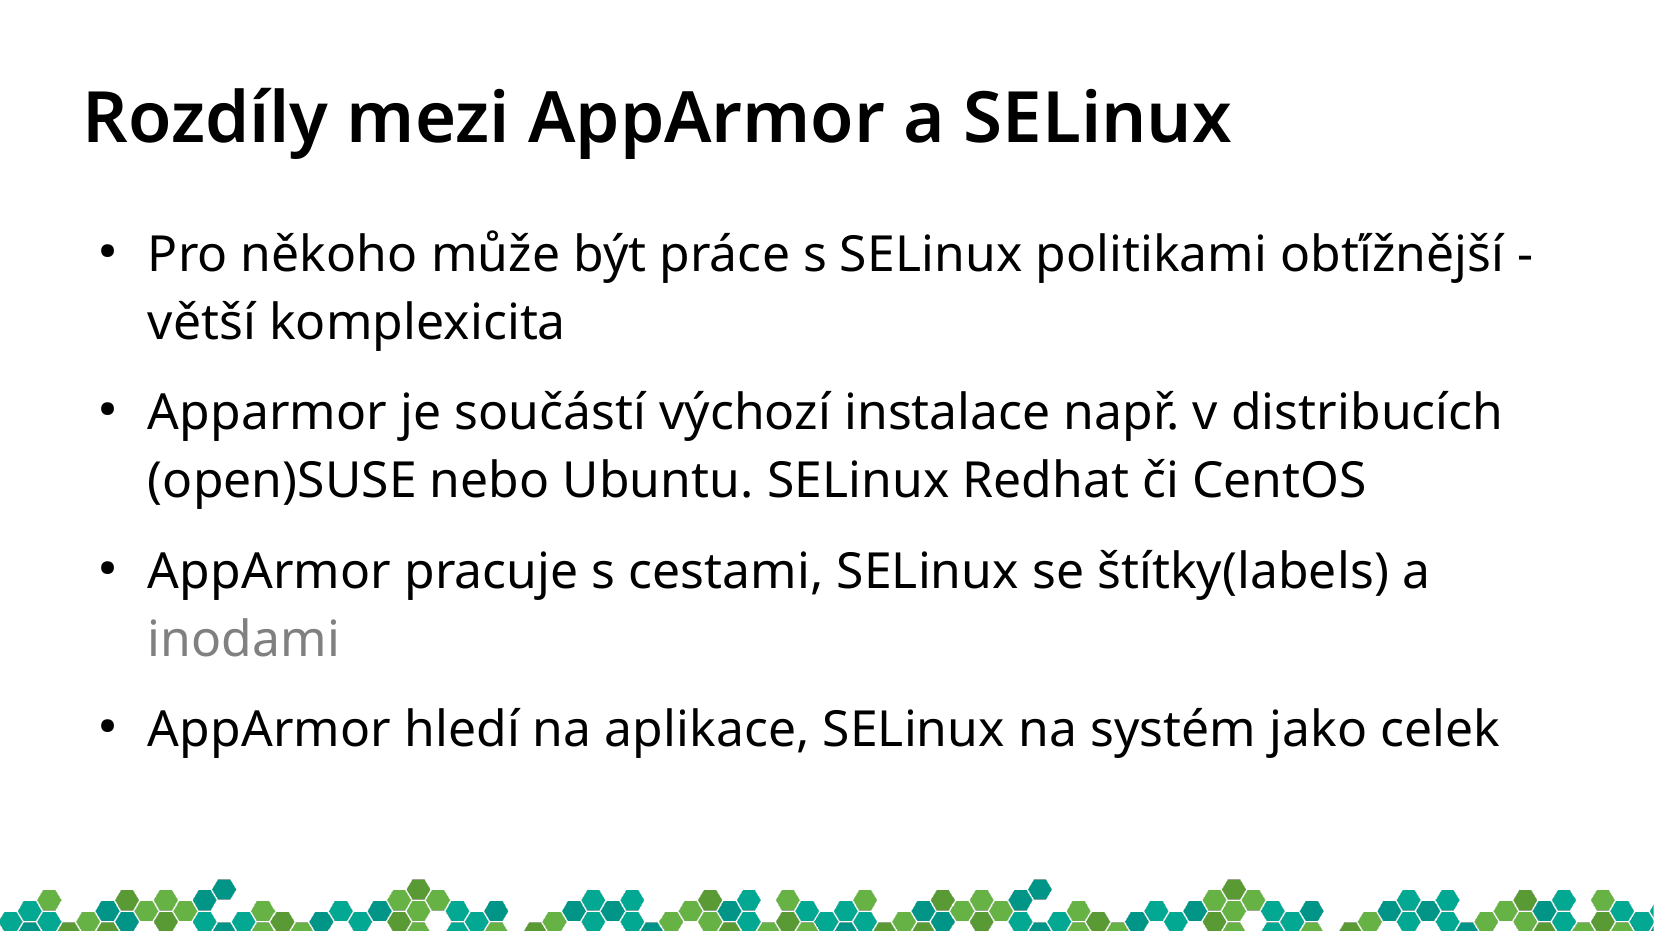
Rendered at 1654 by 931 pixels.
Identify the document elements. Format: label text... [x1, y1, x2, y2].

picture [0, 871, 1654, 931]
list Pro někoho může být práce s SELinux politikami obťížnější - větší komplexicita Apparmor je součástí výchozí instalace např. v distribucích (open)SUSE nebo Ubuntu. SELinux Redhat či CentOS AppArmor pracuje s cestami, SELinux se štítky(labels) a inodami AppArmor hledí na aplikace, SELinux na systém jako celek [82, 217, 1571, 855]
text_box [82, 37, 1571, 193]
